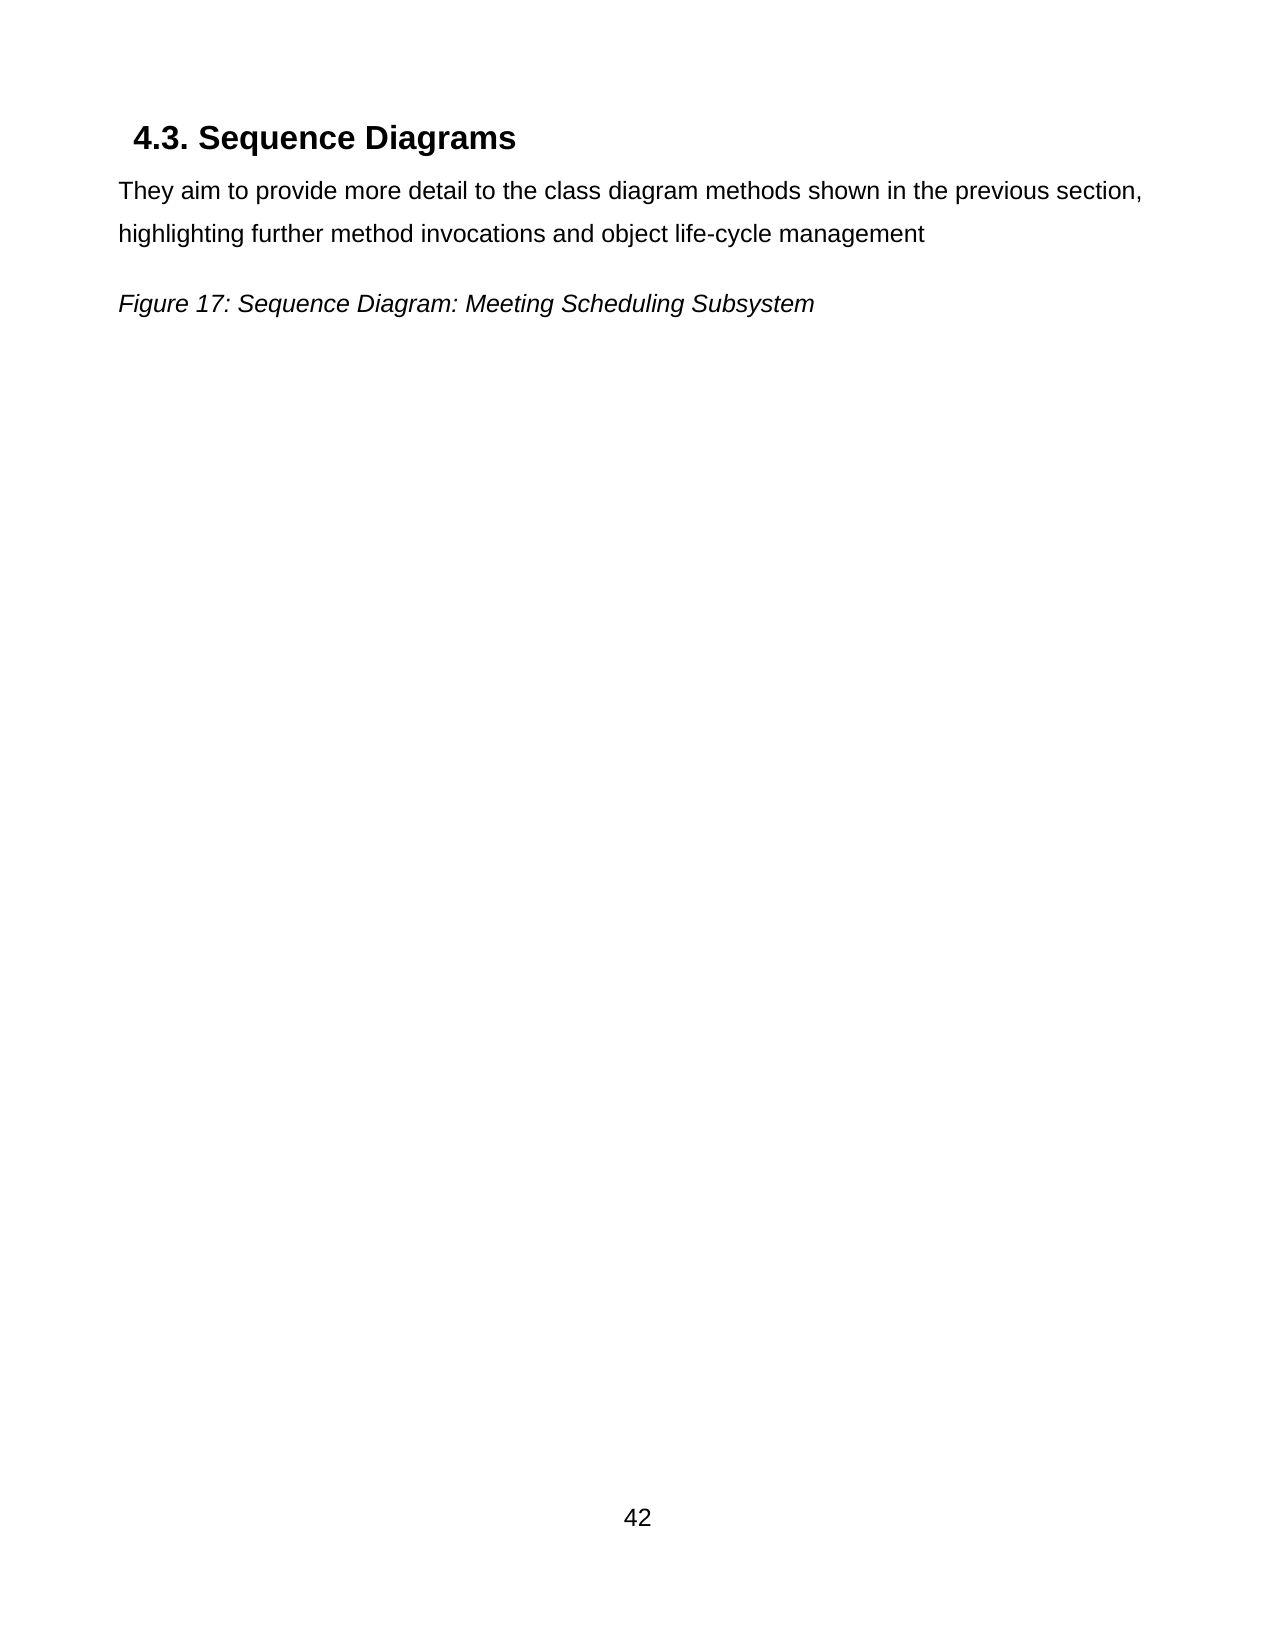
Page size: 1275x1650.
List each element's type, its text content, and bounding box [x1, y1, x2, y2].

text They aim to provide more detail to the class diagram methods shown in the previous section, highlighting further method invocations and object life-cycle management [118, 176, 1157, 248]
subtitle Sequence Diagrams [118, 118, 1157, 157]
text Figure 17: Sequence Diagram: Meeting Scheduling Subsystem [118, 289, 1117, 318]
